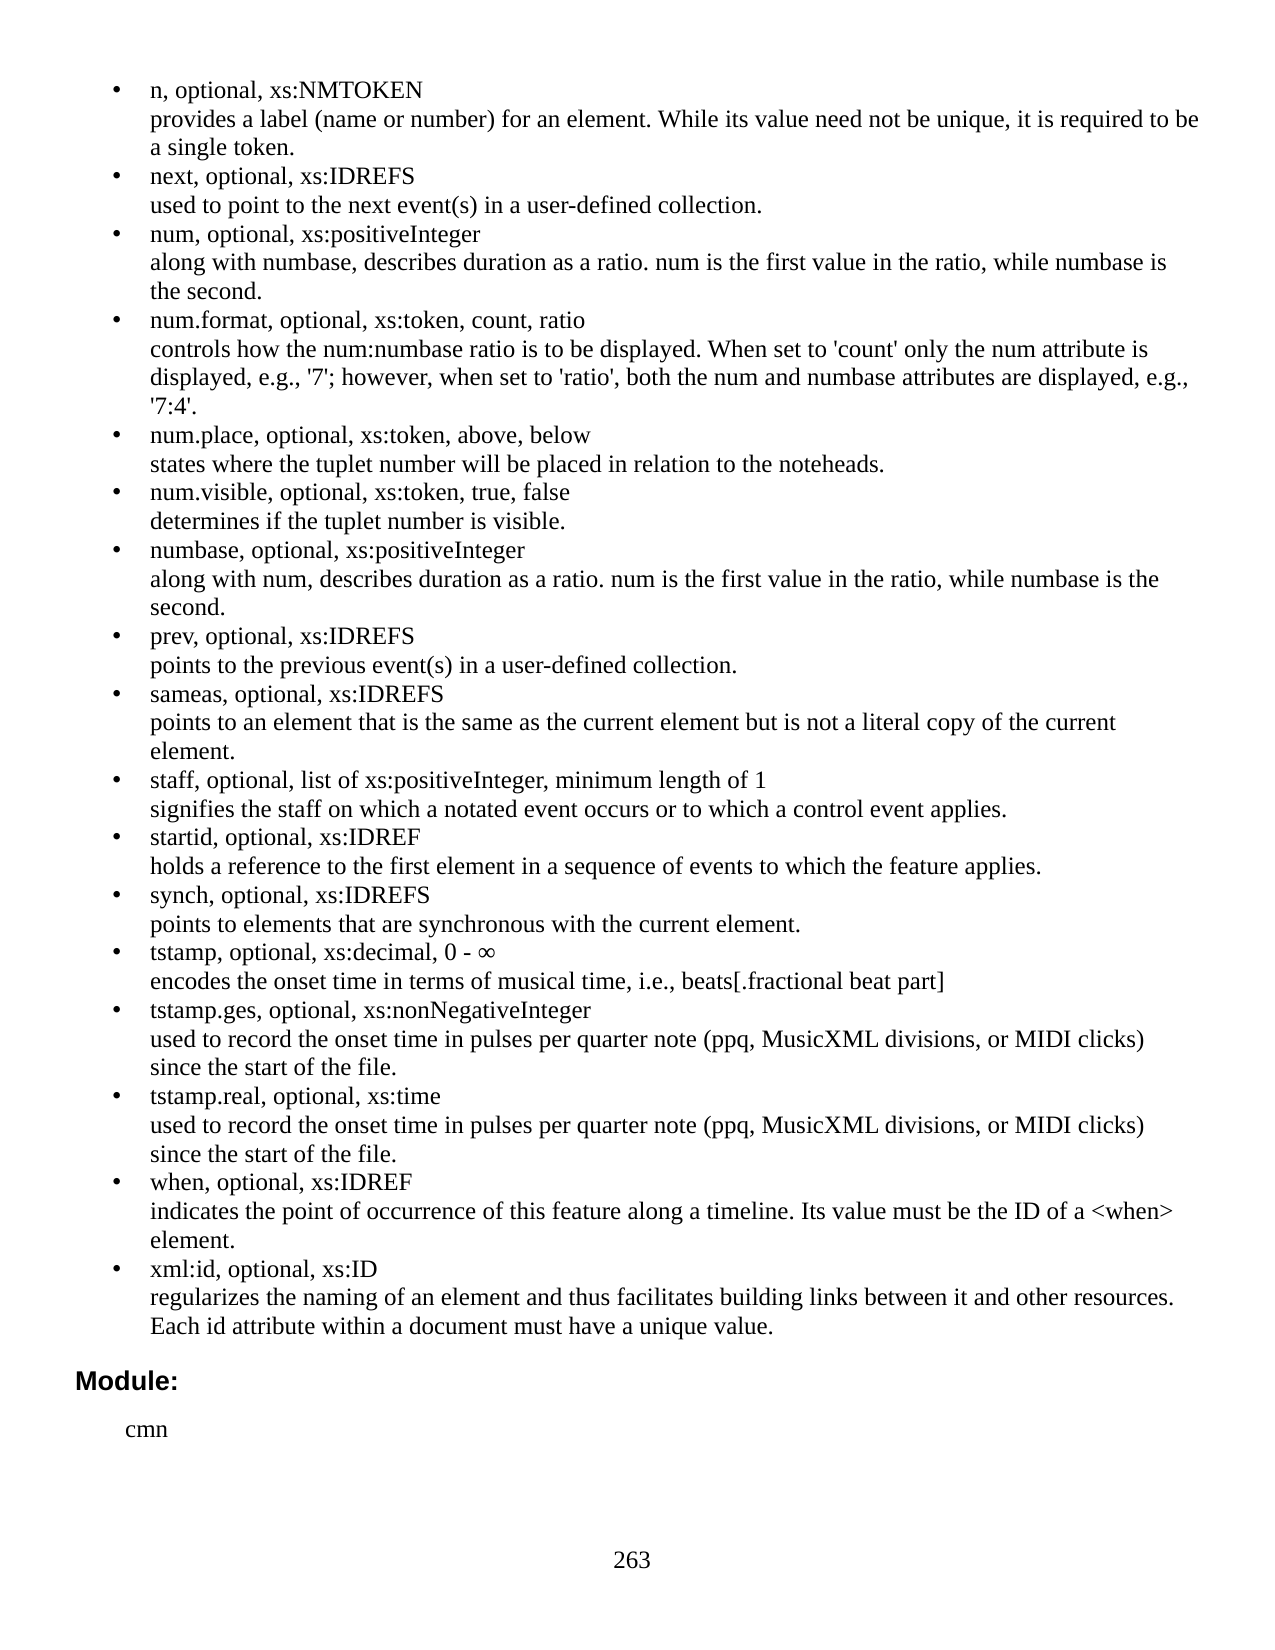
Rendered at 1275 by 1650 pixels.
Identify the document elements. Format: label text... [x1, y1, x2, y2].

list tstamp.real, optional, xs:time used to record the onset time in pulses per quarter note (ppq, MusicXML divisions, or MIDI clicks) since the start of the file. [112, 1081, 1200, 1167]
list startid, optional, xs:IDREF holds a reference to the first element in a sequence of events to which the feature applies. [112, 822, 1200, 880]
list prev, optional, xs:IDREFS points to the previous event(s) in a user-defined collection. [112, 621, 1200, 679]
list num.place, optional, xs:token, above, below states where the tuplet number will be placed in relation to the noteheads. [112, 420, 1200, 477]
list tstamp, optional, xs:decimal, 0 - ∞ encodes the onset time in terms of musical time, i.e., beats[.fractional beat part] [112, 937, 1200, 995]
list n, optional, xs:NMTOKEN provides a label (name or number) for an element. While its value need not be unique, it is required to be a single token. [112, 75, 1200, 161]
subtitle Module: [75, 1365, 1200, 1396]
text cmn [75, 1414, 1200, 1443]
list tstamp.ges, optional, xs:nonNegativeInteger used to record the onset time in pulses per quarter note (ppq, MusicXML divisions, or MIDI clicks) since the start of the file. [112, 995, 1200, 1081]
list synch, optional, xs:IDREFS points to elements that are synchronous with the current element. [112, 880, 1200, 937]
list staff, optional, list of xs:positiveInteger, minimum length of 1 signifies the staff on which a notated event occurs or to which a control event applies. [112, 765, 1200, 822]
list sameas, optional, xs:IDREFS points to an element that is the same as the current element but is not a literal copy of the current element. [112, 679, 1200, 765]
list num.visible, optional, xs:token, true, false determines if the tuplet number is visible. [112, 477, 1200, 535]
list when, optional, xs:IDREF indicates the point of occurrence of this feature along a timeline. Its value must be the ID of a <when> element. [112, 1167, 1200, 1254]
list num, optional, xs:positiveInteger along with numbase, describes duration as a ratio. num is the first value in the ratio, while numbase is the second. [112, 219, 1200, 305]
list numbase, optional, xs:positiveInteger along with num, describes duration as a ratio. num is the first value in the ratio, while numbase is the second. [112, 535, 1200, 621]
list num.format, optional, xs:token, count, ratio controls how the num:numbase ratio is to be displayed. When set to 'count' only the num attribute is displayed, e.g., '7'; however, when set to 'ratio', both the num and numbase attributes are displayed, e.g., '7:4'. [112, 305, 1200, 420]
list next, optional, xs:IDREFS used to point to the next event(s) in a user-defined collection. [112, 161, 1200, 219]
list xml:id, optional, xs:ID regularizes the naming of an element and thus facilitates building links between it and other resources. Each id attribute within a document must have a unique value. [112, 1254, 1200, 1340]
